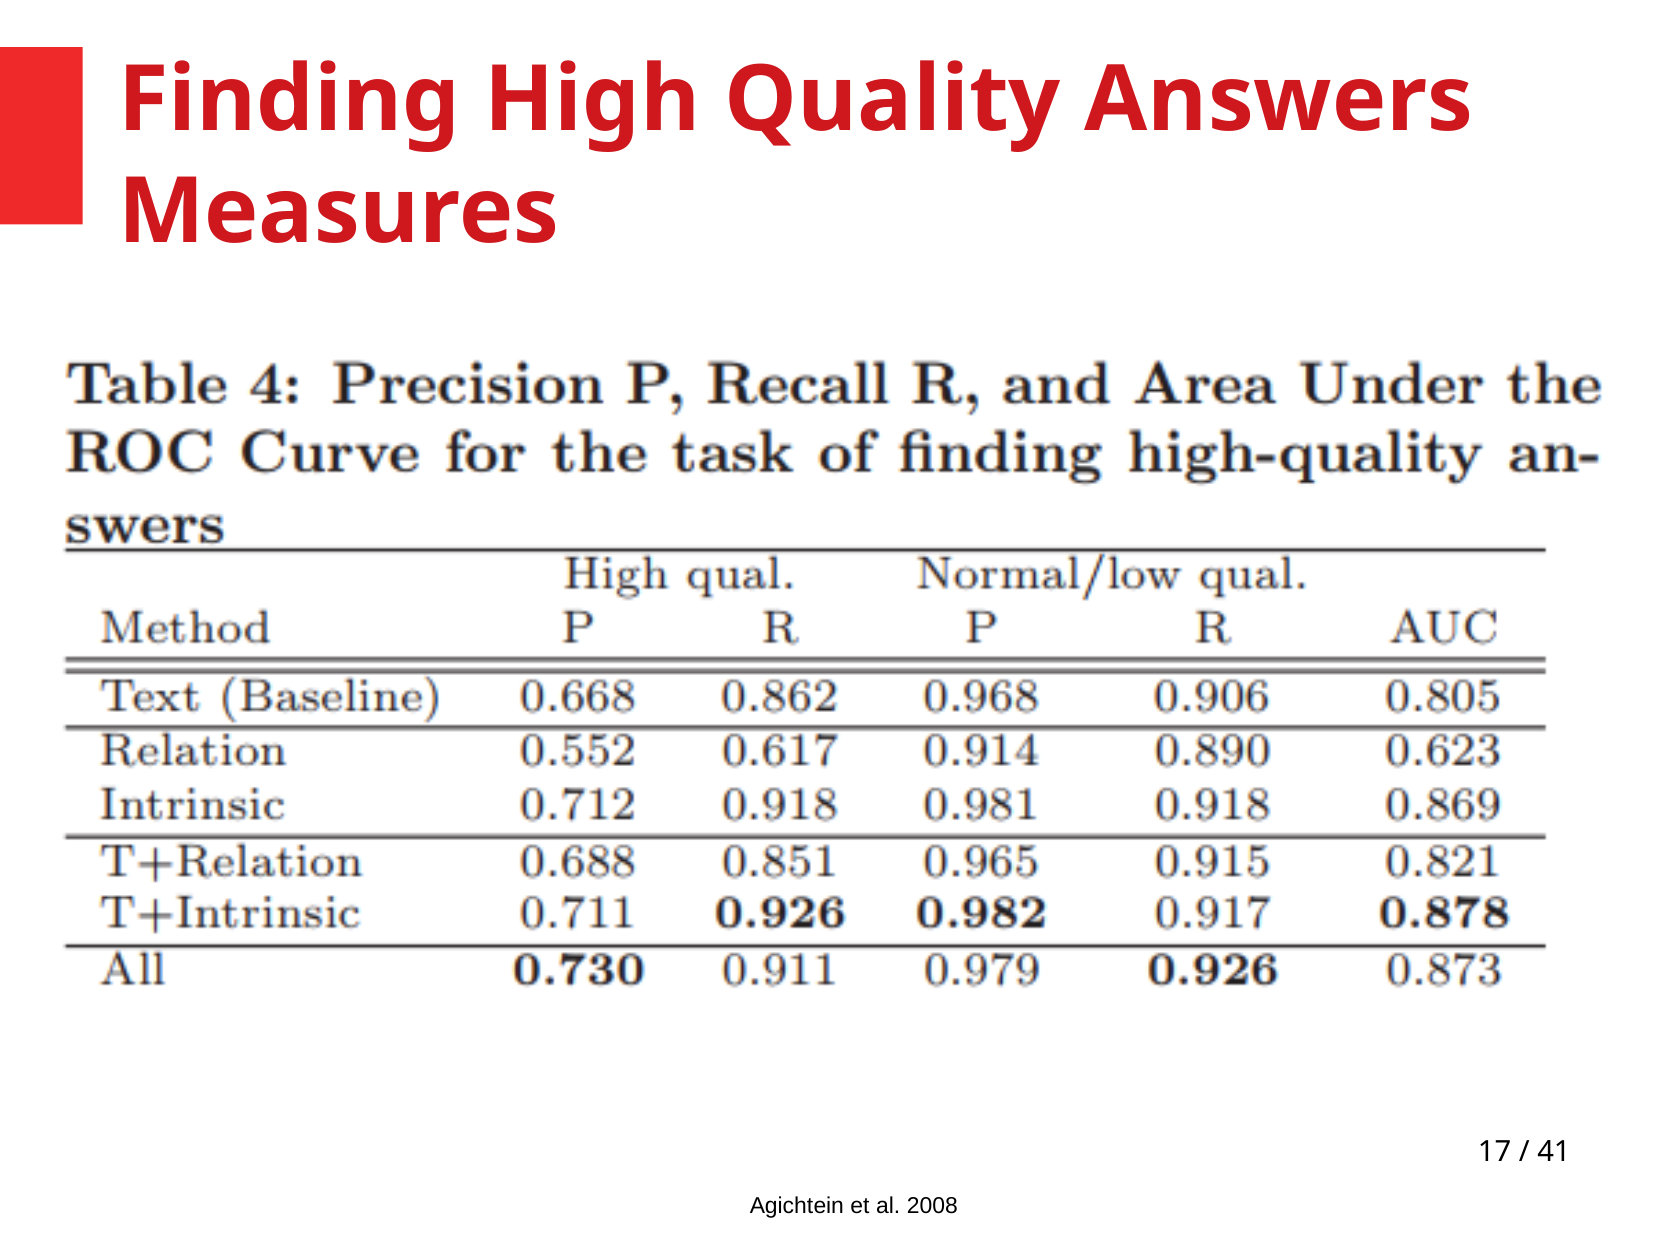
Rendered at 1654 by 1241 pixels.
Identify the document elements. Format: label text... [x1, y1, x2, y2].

title Finding High Quality Answers Measures [118, 49, 1591, 257]
picture [53, 350, 1621, 1011]
text_box Agichtein et al. 2008 [735, 1185, 973, 1226]
